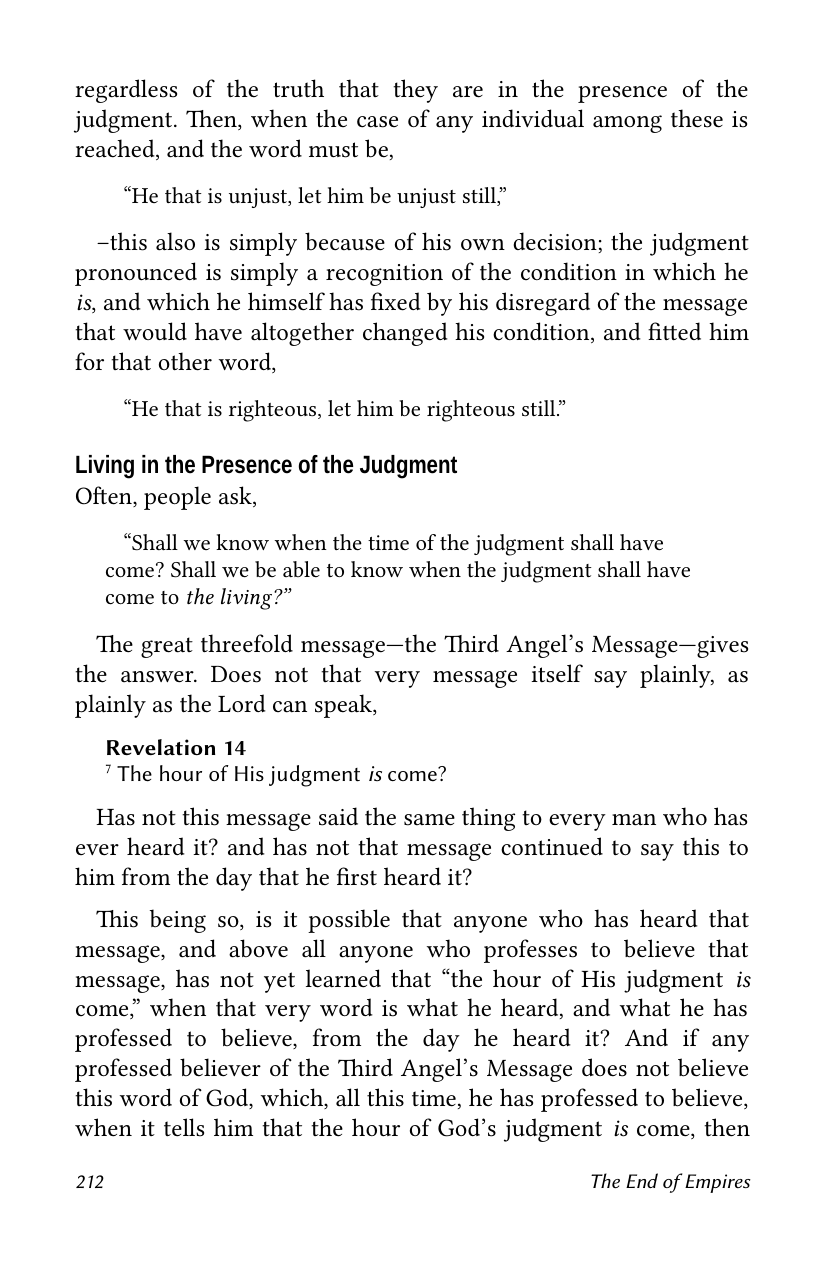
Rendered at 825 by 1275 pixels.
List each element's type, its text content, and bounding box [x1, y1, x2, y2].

text “He that is unjust, let him be unjust still,” [105, 183, 720, 209]
text “He that is righteous, let him be righteous still.” [105, 396, 720, 422]
text Revelation 14 [105, 734, 750, 761]
text Often, people ask, [75, 482, 750, 510]
text The great threefold message—the Third Angel’s Message—gives the answer. Does not that very message itself say plainly, as plainly as the Lord can speak, [75, 630, 750, 718]
text This being so, is it possible that anyone who has heard that message, and above all anyone who professes to believe that message, has not yet learned that “the hour of His judgment is come,” when that very word is what he heard, and what he has professed to believe, from the day he heard it? And if any professed believer of the Third Angel’s Message does not believe this word of God, which, all this time, he has professed to believe, when it tells him that the hour of God’s judgment is come, then [75, 905, 750, 1143]
text “Shall we know when the time of the judgment shall have come? Shall we be able to know when the judgment shall have come to the living?” [105, 529, 720, 611]
text Has not this message said the same thing to every man who has ever heard it? and has not that message continued to say this to him from the day that he first heard it? [75, 803, 750, 891]
text 7 The hour of His judgment is come? [105, 761, 720, 787]
text regardless of the truth that they are in the presence of the judgment. Then, when the case of any individual among these is reached, and the word must be, [75, 75, 750, 163]
subtitle Living in the Presence of the Judgment [75, 450, 750, 479]
text –this also is simply because of his own decision; the judgment pronounced is simply a recognition of the condition in which he is, and which he himself has fixed by his disregard of the message that would have altogether changed his condition, and fitted him for that other word, [75, 228, 750, 376]
